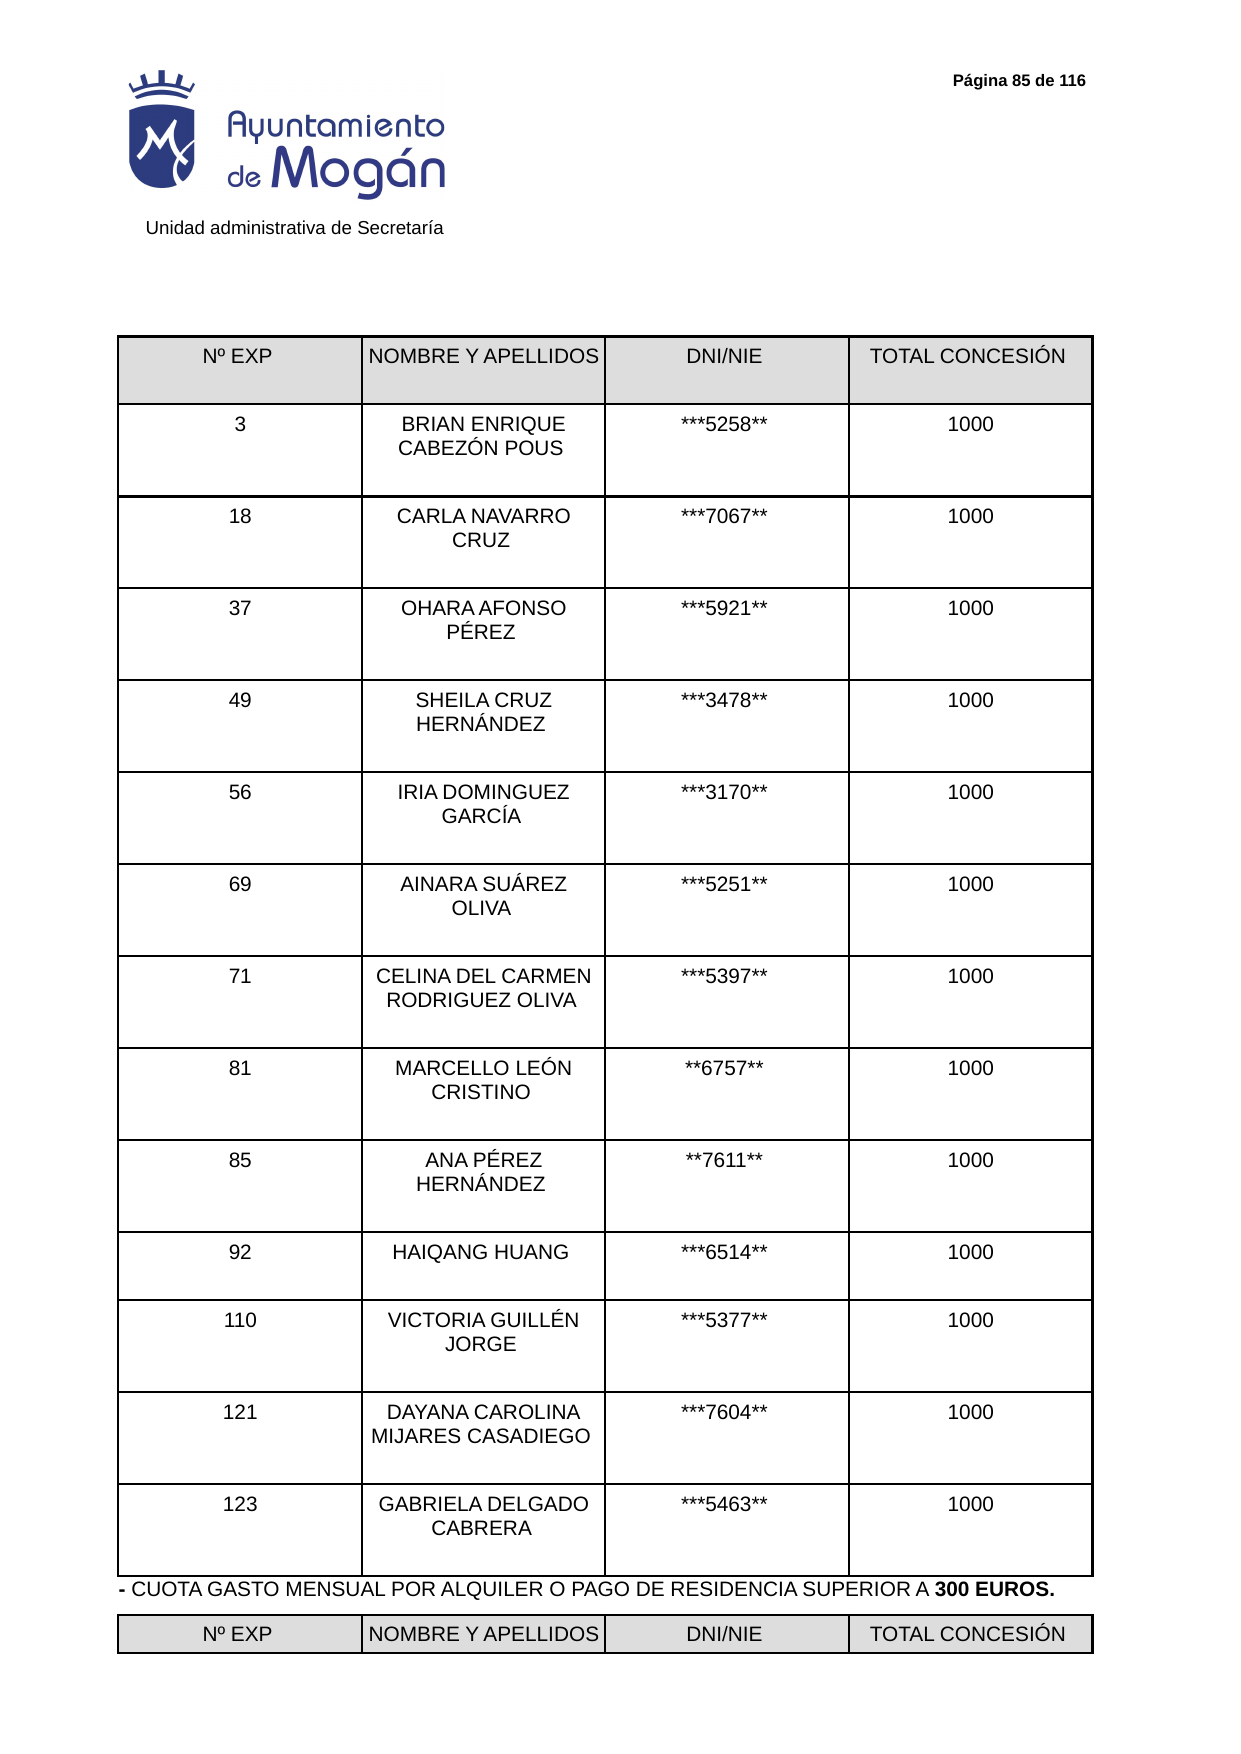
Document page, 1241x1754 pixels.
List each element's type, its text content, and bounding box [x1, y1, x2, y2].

table_header NOMBRE Y APELLIDOS [363, 338, 604, 403]
table_cell VICTORIA GUILLÉN JORGE [363, 1301, 604, 1391]
table_cell GABRIELA DELGADO CABRERA [363, 1485, 604, 1575]
table_cell **7611** [606, 1141, 848, 1231]
table_cell CELINA DEL CARMEN RODRIGUEZ OLIVA [363, 957, 604, 1047]
table_cell 1000 [850, 681, 1091, 771]
table_header TOTAL CONCESIÓN [850, 1616, 1091, 1652]
table_cell OHARA AFONSO PÉREZ [363, 589, 604, 679]
table_cell ***5377** [606, 1301, 848, 1391]
table_cell ANA PÉREZ HERNÁNDEZ [363, 1141, 604, 1231]
table_header DNI/NIE [606, 338, 848, 403]
table_cell 69 [119, 865, 361, 955]
table_header Nº EXP [119, 1616, 361, 1652]
table_header TOTAL CONCESIÓN [850, 338, 1091, 403]
table_cell 71 [119, 957, 361, 1047]
table_cell 18 [119, 498, 361, 587]
table_cell 1000 [850, 1233, 1091, 1299]
table_cell ***5921** [606, 589, 848, 679]
table_cell ***5258** [606, 405, 848, 495]
table_cell 85 [119, 1141, 361, 1231]
table_cell ***3478** [606, 681, 848, 771]
table_cell 1000 [850, 957, 1091, 1047]
table_cell MARCELLO LEÓN CRISTINO [363, 1049, 604, 1139]
table_cell HAIQANG HUANG [363, 1233, 604, 1299]
table_cell 1000 [850, 1485, 1091, 1575]
table_cell 1000 [850, 773, 1091, 863]
table_cell CARLA NAVARRO CRUZ [363, 498, 604, 587]
table_cell ***5251** [606, 865, 848, 955]
table_cell 110 [119, 1301, 361, 1391]
table_cell AINARA SUÁREZ OLIVA [363, 865, 604, 955]
table_cell ***3170** [606, 773, 848, 863]
table_cell 1000 [850, 498, 1091, 587]
table_cell 56 [119, 773, 361, 863]
table_cell 1000 [850, 1049, 1091, 1139]
table_cell ***5397** [606, 957, 848, 1047]
table_cell ***7067** [606, 498, 848, 587]
table_cell 3 [119, 405, 361, 495]
table_cell ***5463** [606, 1485, 848, 1575]
table_cell 49 [119, 681, 361, 771]
table_header Nº EXP [119, 338, 361, 403]
table_cell BRIAN ENRIQUE CABEZÓN POUS [363, 405, 604, 495]
table_cell 1000 [850, 1141, 1091, 1231]
text - CUOTA GASTO MENSUAL POR ALQUILER O PAGO DE RESIDENCIA SUPERIOR A 300 EUROS. [118, 1577, 1092, 1601]
table_cell IRIA DOMINGUEZ GARCÍA [363, 773, 604, 863]
table_cell DAYANA CAROLINA MIJARES CASADIEGO [363, 1393, 604, 1483]
table_cell **6757** [606, 1049, 848, 1139]
table_cell ***6514** [606, 1233, 848, 1299]
table_cell 81 [119, 1049, 361, 1139]
table_cell 1000 [850, 1393, 1091, 1483]
table_cell ***7604** [606, 1393, 848, 1483]
table_cell 121 [119, 1393, 361, 1483]
table_header NOMBRE Y APELLIDOS [363, 1616, 604, 1652]
picture [128, 70, 445, 206]
table_cell 123 [119, 1485, 361, 1575]
table_cell 1000 [850, 405, 1091, 495]
table_cell SHEILA CRUZ HERNÁNDEZ [363, 681, 604, 771]
table_cell 92 [119, 1233, 361, 1299]
table_cell 1000 [850, 1301, 1091, 1391]
table_cell 37 [119, 589, 361, 679]
table_cell 1000 [850, 865, 1091, 955]
table_header DNI/NIE [606, 1616, 848, 1652]
table_cell 1000 [850, 589, 1091, 679]
